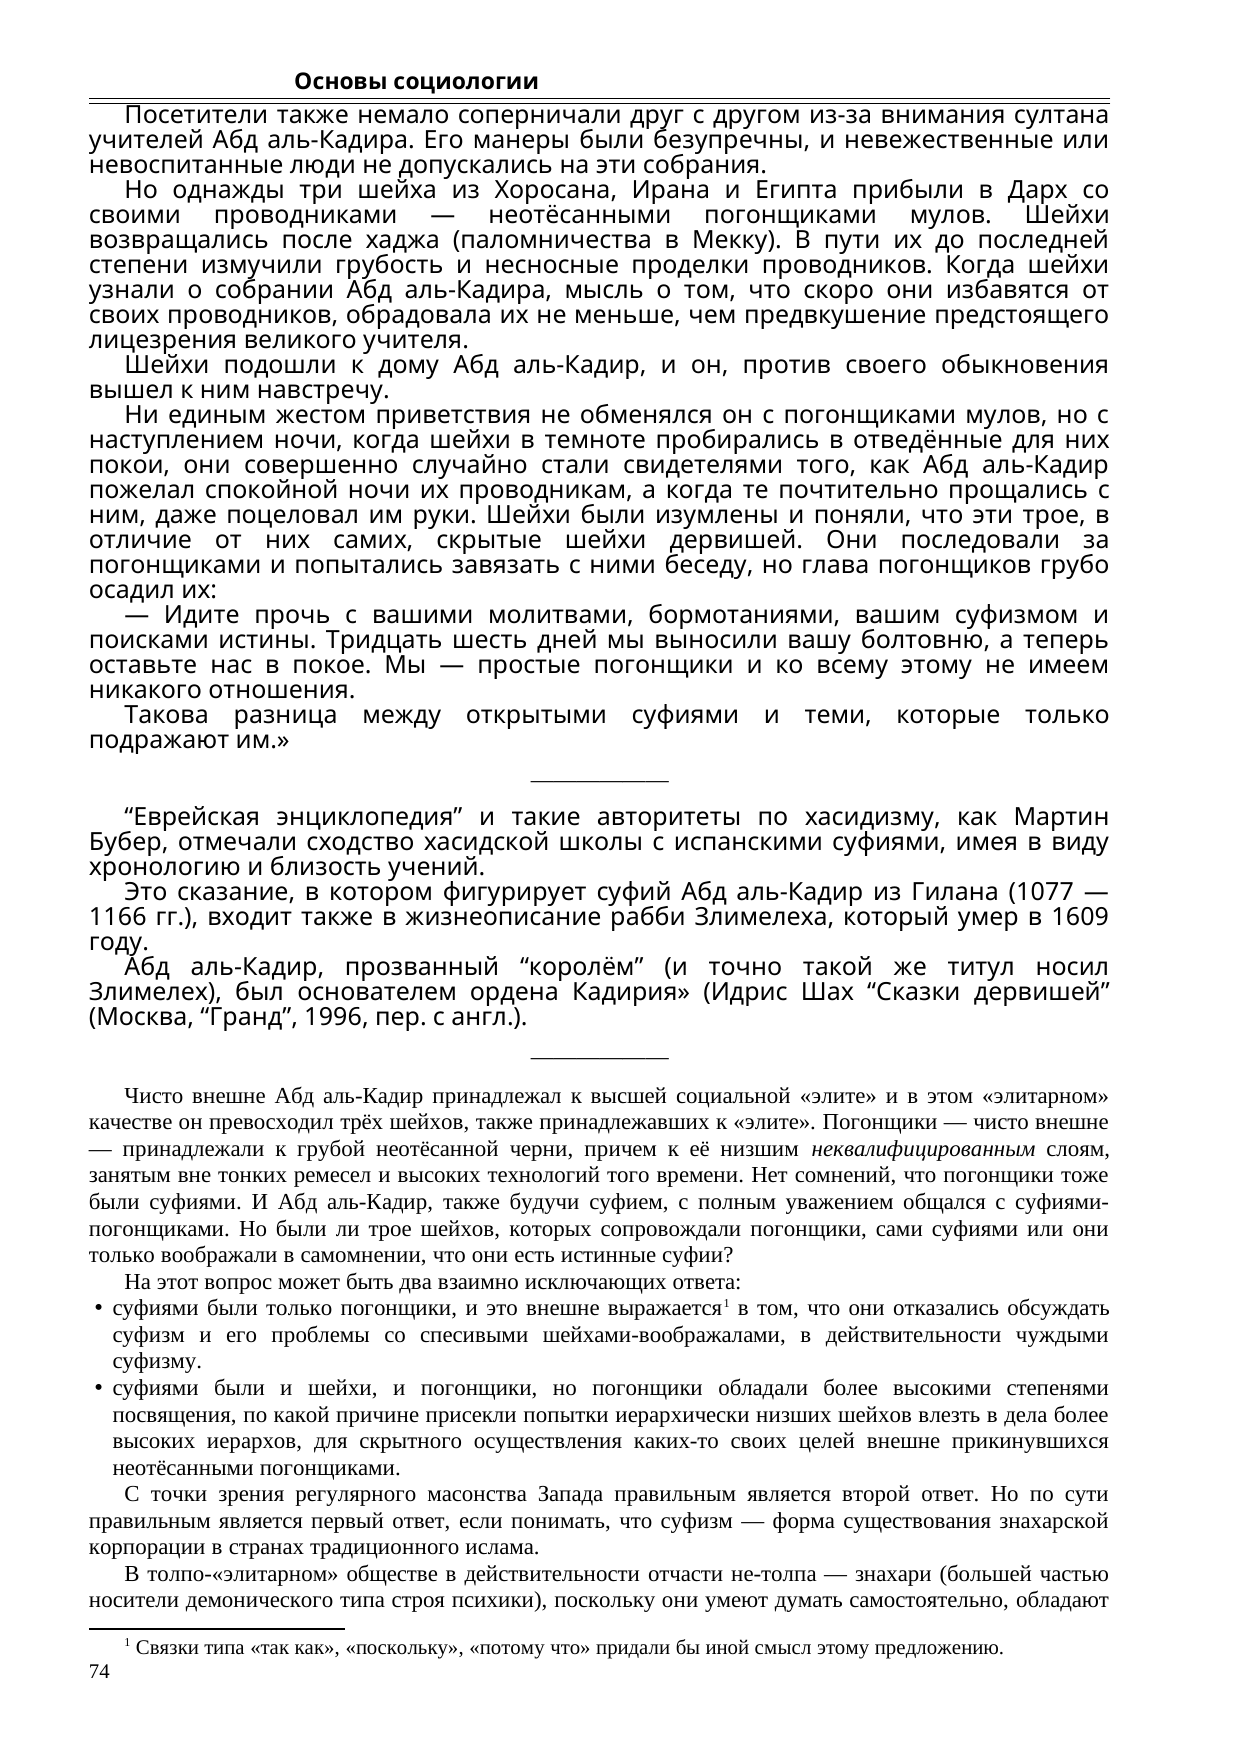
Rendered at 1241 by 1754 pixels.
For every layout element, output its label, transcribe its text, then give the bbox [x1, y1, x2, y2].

text Чисто внешне Абд аль-Кадир принадлежал к высшей социальной «элите» и в этом «элитарном» качестве он превосходил трёх шейхов, также принадлежавших к «элите». Погонщики — чисто внешне — принадлежали к грубой неотёсанной черни, причем к её низшим неквалифицированным слоям, занятым вне тонких ремесел и высоких технологий того времени. Нет сомнений, что погонщики тоже были суфиями. И Абд аль-Кадир, также будучи суфием, с полным уважением общался с суфиями-погонщиками. Но были ли трое шейхов, которых сопровождали погонщики, сами суфиями или они только воображали в самомнении, что они есть истинные суфии? [89, 1082, 1110, 1268]
list суфиями были и шейхи, и погонщики, но погонщики обладали более высокими степенями посвящения, по какой причине присекли попытки иерархически низших шейхов влезть в дела более высоких иерархов, для скрытного осуществления каких-то своих целей внешне прикинувшихся неотёсанными погонщиками. [94, 1374, 1110, 1480]
text Это сказание, в котором фигурирует суфий Абд аль-Кадир из Гилана (1077 — 1166 гг.), входит также в жизнеописание рабби Злимелеха, который умер в 1609 году. [89, 880, 1110, 955]
text —————— [89, 1043, 1110, 1069]
text Посетители также немало соперничали друг с другом из-за внимания султана учителей Абд аль-Кадира. Его манеры были безупречны, и невежественные или невоспитанные люди не допускались на эти собрания. [89, 104, 1110, 178]
text Такова разница между открытыми суфиями и теми, которые только подражают им.» [89, 703, 1110, 753]
text Ни единым жестом приветствия не обменялся он с погонщиками мулов, но с наступлением ночи, когда шейхи в темноте пробирались в отведённые для них покои, они совершенно случайно стали свидетелями того, как Абд аль-Кадир пожелал спокойной ночи их проводникам, а когда те почтительно прощались с ним, даже поцеловал им руки. Шейхи были изумлены и поняли, что эти трое, в отличие от них самих, скрытые шейхи дервишей. Они последовали за погонщиками и попытались завязать с ними беседу, но глава погонщиков грубо осадил их: [89, 403, 1110, 603]
text На этот вопрос может быть два взаимно исключающих ответа: [89, 1268, 1110, 1294]
text С точки зрения регулярного масонства Запада правильным является второй ответ. Но по сути правильным является первый ответ, если понимать, что суфизм — форма существования знахарской корпорации в странах традиционного ислама. [89, 1480, 1110, 1560]
text Но однажды три шейха из Хоросана, Ирана и Египта прибыли в Дарх со своими проводниками — неотёсанными погонщиками мулов. Шейхи возвращались после хаджа (паломничества в Мекку). В пути их до последней степени измучили грубость и несносные проделки проводников. Когда шейхи узнали о собрании Абд аль-Кадира, мысль о том, что скоро они избавятся от своих проводников, обрадовала их не меньше, чем предвкушение предстоящего лицезрения великого учителя. [89, 178, 1110, 353]
text Шейхи подошли к дому Абд аль-Кадир, и он, против своего обыкновения вышел к ним навстречу. [89, 353, 1110, 403]
list суфиями были только погонщики, и это внешне выражается в том, что они отказались обсуждать суфизм и его проблемы со спесивыми шейхами-воображалами, в действительности чуждыми суфизму. [94, 1294, 1110, 1374]
text “Еврейская энциклопедия” и такие авторитеты по хасидизму, как Мартин Бубер, отмечали сходство хасидской школы с испанскими суфиями, имея в виду хронологию и близость учений. [89, 805, 1110, 880]
text —————— [89, 766, 1110, 793]
text Абд аль-Кадир, прозванный “королём” (и точно такой же титул носил Злимелех), был основателем ордена Кадирия» (Идрис Шах “Сказки дервишей” (Москва, “Гранд”, 1996, пер. с англ.). [89, 955, 1110, 1030]
text — Идите прочь с вашими молитвами, бормотаниями, вашим суфизмом и поисками истины. Тридцать шесть дней мы выносили вашу болтовню, а теперь оставьте нас в покое. Мы — простые погонщики и ко всему этому не имеем никакого отношения. [89, 603, 1110, 703]
text В толпо-«элитарном» обществе в действительности отчасти не-толпа — знахари (большей частью носители демонического типа строя психики), поскольку они умеют думать самостоятельно, обладают [89, 1560, 1110, 1613]
list Связки типа «так как», «поскольку», «потому что» придали бы иной смысл этому предложению. [89, 1635, 1110, 1659]
